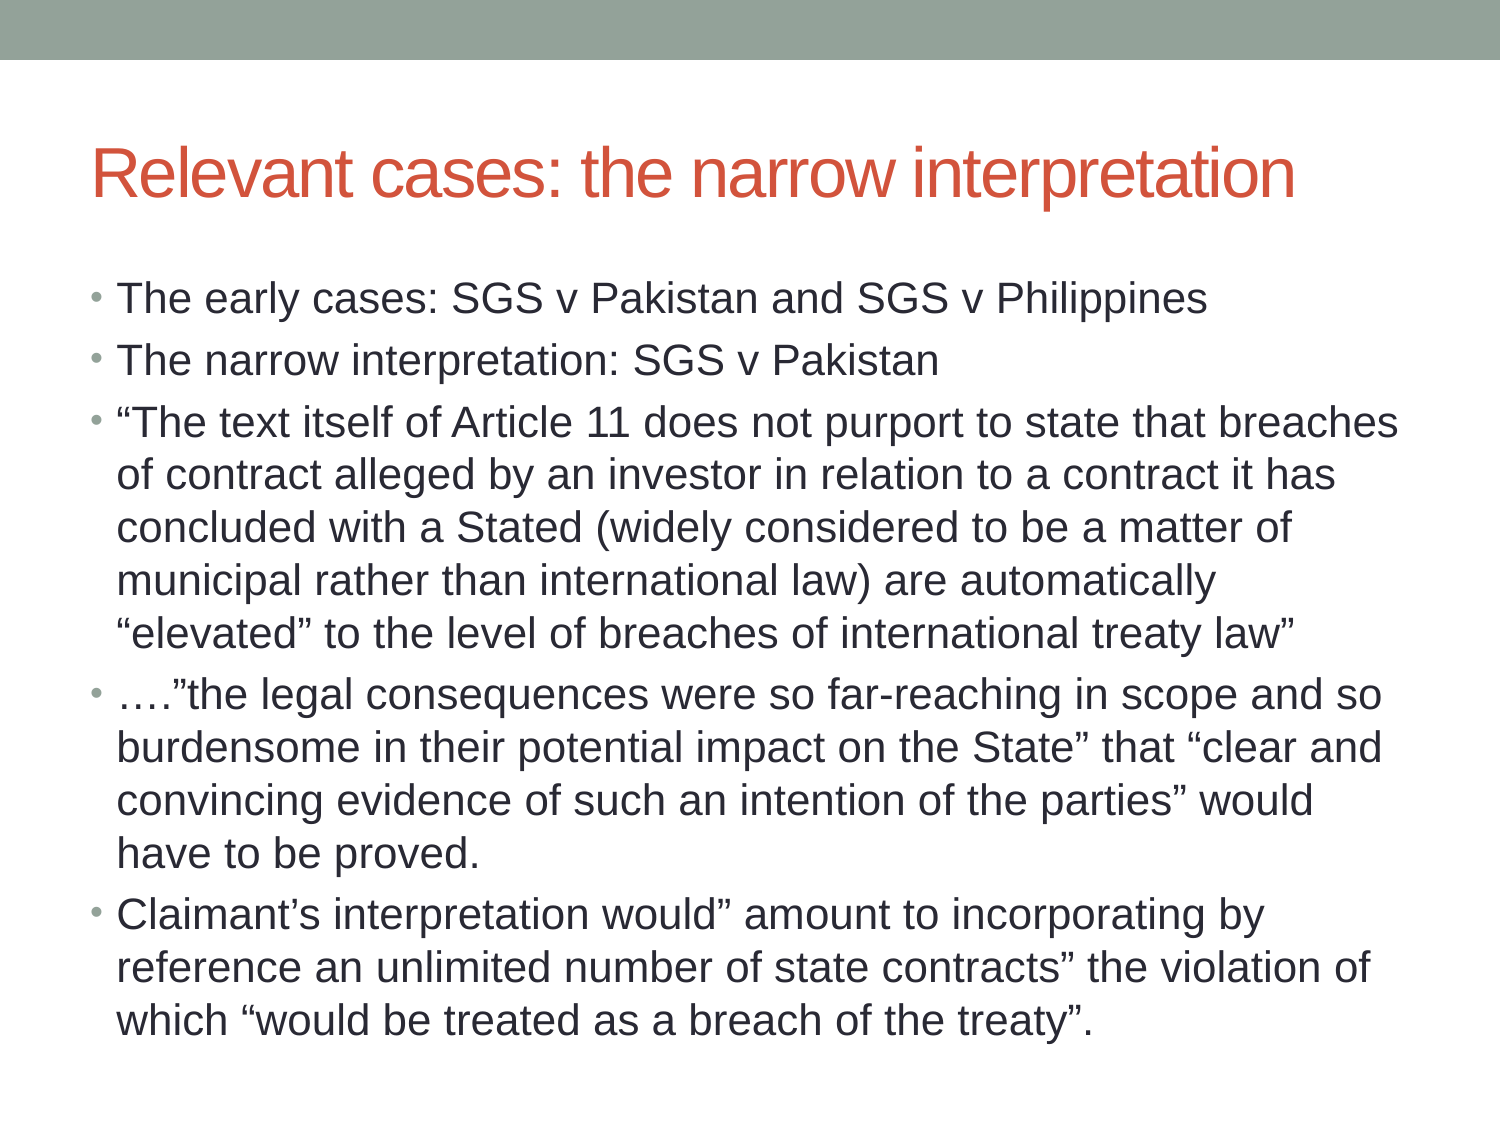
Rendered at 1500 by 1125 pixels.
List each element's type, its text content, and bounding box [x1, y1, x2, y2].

list The early cases: SGS v Pakistan and SGS v Philippines The narrow interpretation: SGS v Pakistan “The text itself of Article 11 does not purport to state that breaches of contract alleged by an investor in relation to a contract it has concluded with a Stated (widely considered to be a matter of municipal rather than international law) are automatically “elevated” to the level of breaches of international treaty law” ….”the legal consequences were so far-reaching in scope and so burdensome in their potential impact on the State” that “clear and convincing evidence of such an intention of the parties” would have to be proved. Claimant’s interpretation would” amount to incorporating by reference an unlimited number of state contracts” the violation of which “would be treated as a breach of the treaty”. [75, 262, 1425, 1063]
title Relevant cases: the narrow interpretation [75, 87, 1425, 250]
